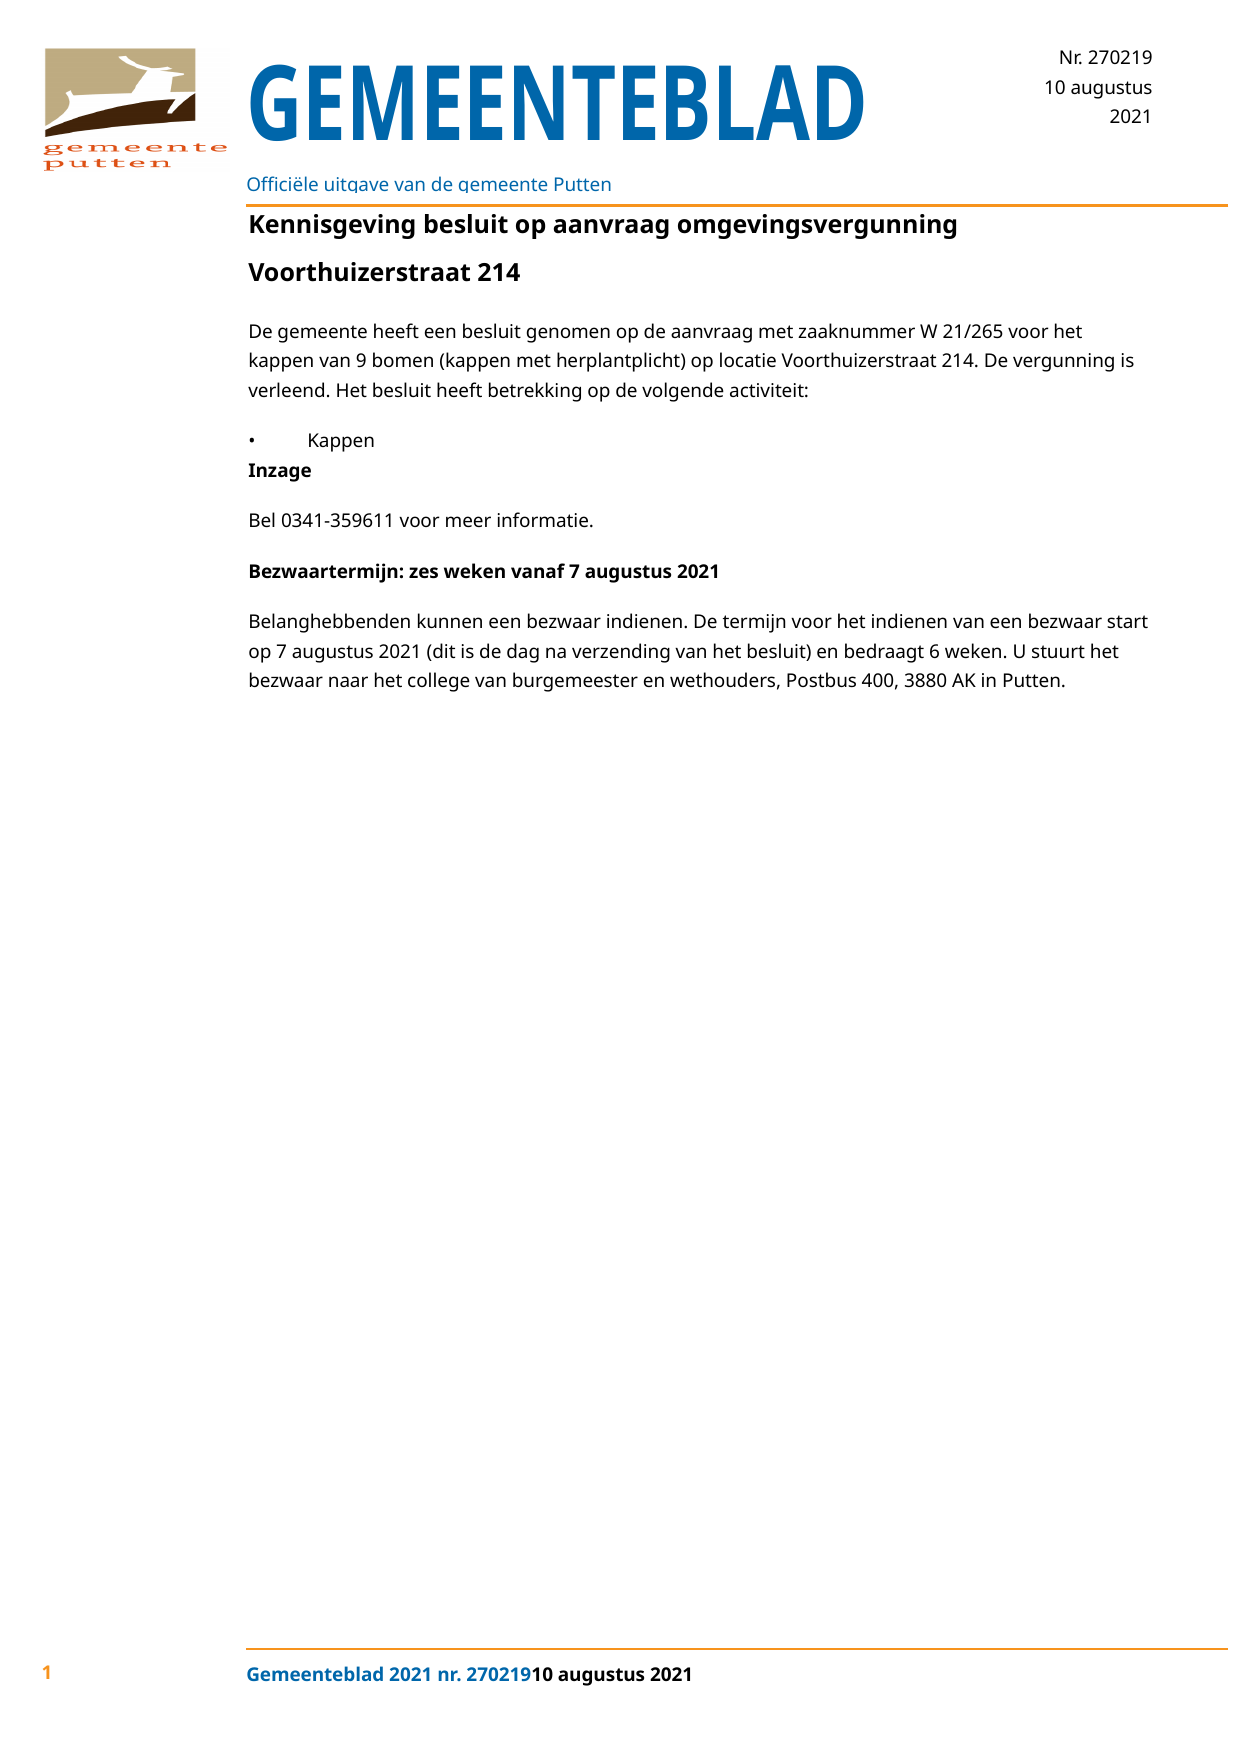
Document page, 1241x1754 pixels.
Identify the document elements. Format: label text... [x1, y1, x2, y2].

list Kappen [248, 427, 1152, 453]
text Inzage [248, 457, 1152, 483]
text Bezwaartermijn: zes weken vanaf 7 augustus 2021 [248, 558, 1152, 584]
text Belanghebbenden kunnen een bezwaar indienen. De termijn voor het indienen van een bezwaar start op 7 augustus 2021 (dit is de dag na verzending van het besluit) en bedraagt 6 weken. U stuurt het bezwaar naar het college van burgemeester en wethouders, Postbus 400, 3880 AK in Putten. [248, 608, 1152, 693]
picture [41, 47, 231, 172]
text De gemeente heeft een besluit genomen op de aanvraag met zaaknummer W 21/265 voor het kappen van 9 bomen (kappen met herplantplicht) op locatie Voorthuizerstraat 214. De vergunning is verleend. Het besluit heeft betrekking op de volgende activiteit: [248, 318, 1152, 403]
text Kennisgeving besluit op aanvraag omgevingsvergunning Voorthuizerstraat 214 [248, 207, 1152, 288]
text Bel 0341-359611 voor meer informatie. [248, 507, 1152, 533]
